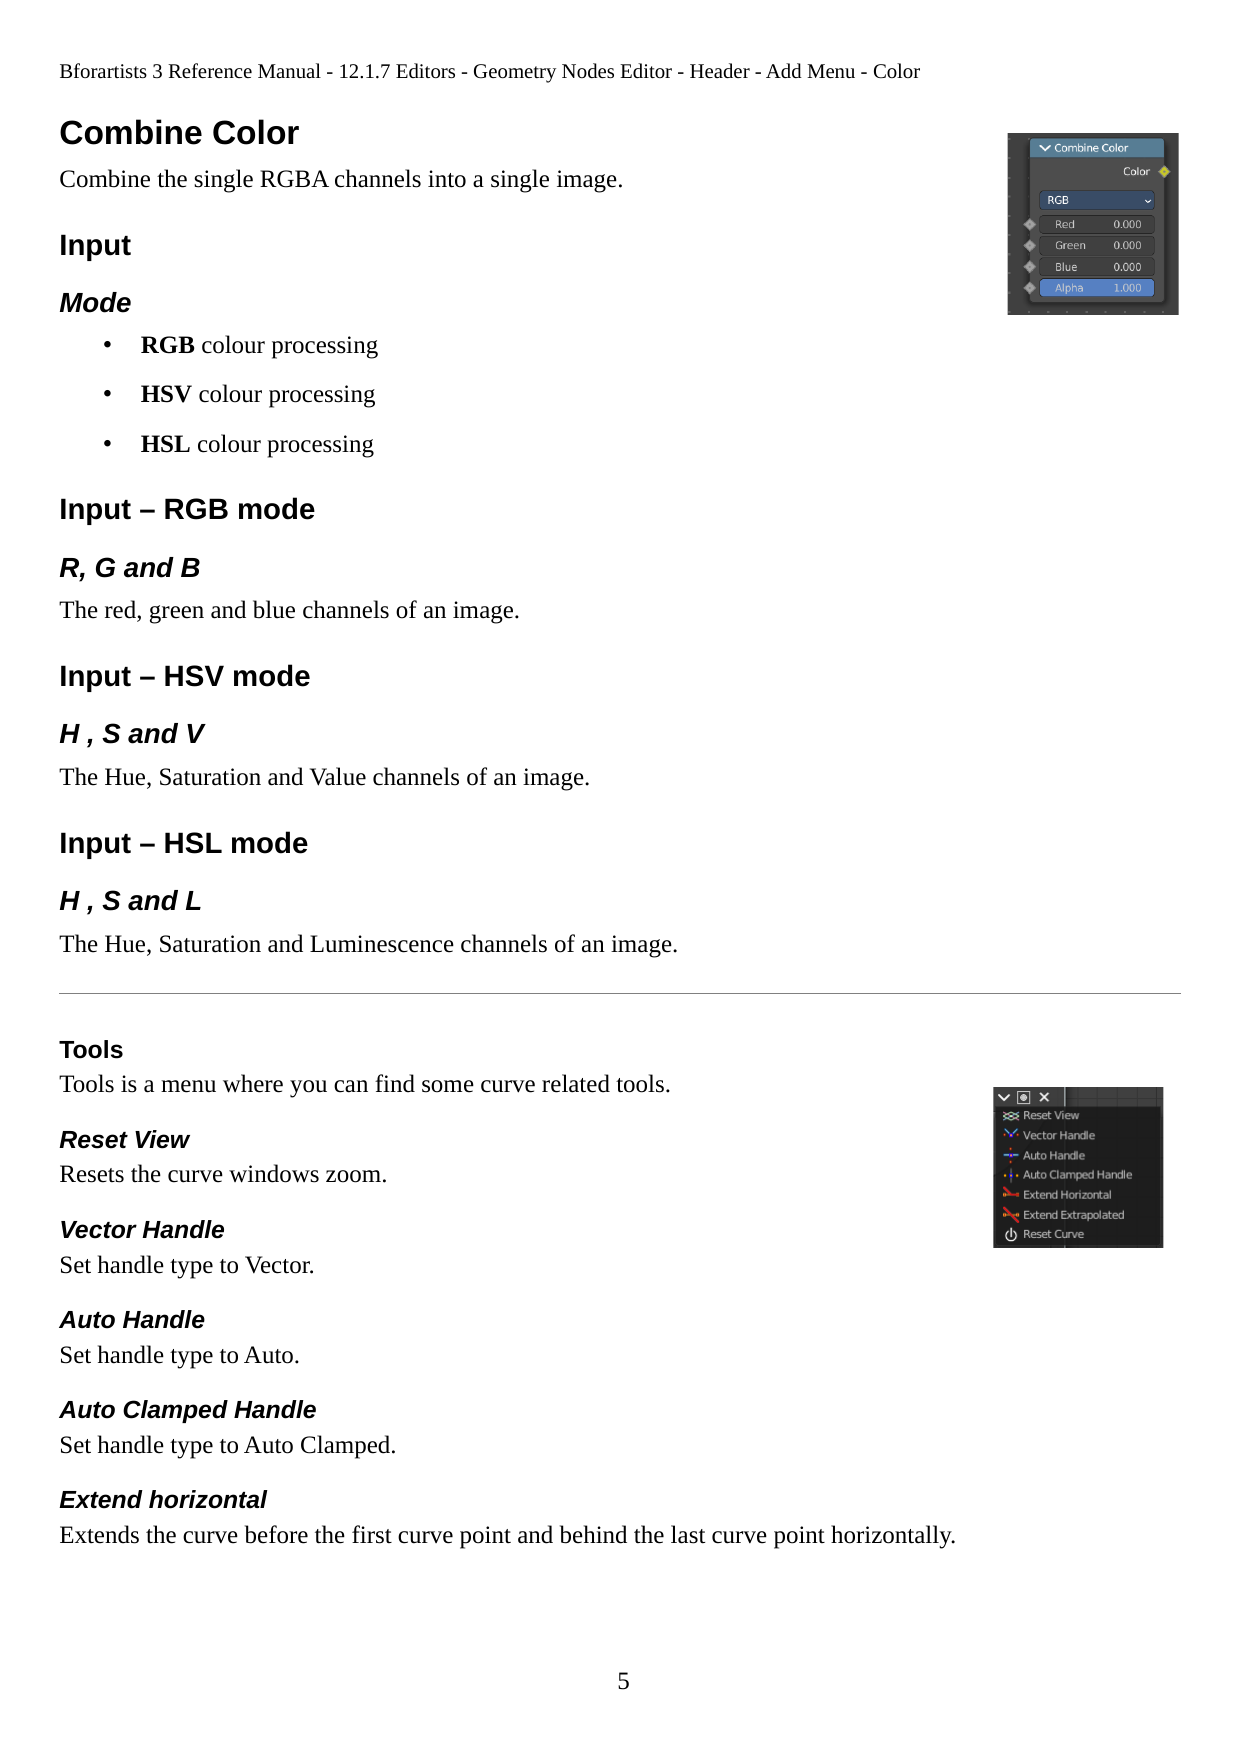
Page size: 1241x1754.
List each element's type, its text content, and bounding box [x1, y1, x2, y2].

subtitle [1164, 1125, 1181, 1153]
text Resets the curve windows zoom. [59, 1159, 993, 1188]
subtitle Extend horizontal [59, 1485, 1181, 1514]
subtitle Combine Color [59, 113, 1181, 151]
subtitle Reset View [59, 1125, 993, 1153]
subtitle Mode [59, 286, 1181, 318]
subtitle Tools [59, 1035, 1181, 1063]
list HSV colour processing [103, 379, 1181, 408]
subtitle [1164, 1215, 1181, 1243]
subtitle Input – HSV mode [59, 659, 1181, 693]
subtitle H , S and L [59, 884, 1181, 916]
subtitle Vector Handle [59, 1215, 993, 1243]
list HSL colour processing [103, 429, 1181, 457]
text The red, green and blue channels of an image. [59, 595, 1181, 624]
picture [993, 1087, 1164, 1248]
text The Hue, Saturation and Value channels of an image. [59, 762, 1181, 791]
subtitle Input – RGB mode [59, 492, 1181, 526]
subtitle Auto Handle [59, 1305, 1181, 1333]
subtitle H , S and V [59, 718, 1181, 750]
text Set handle type to Auto Clamped. [59, 1430, 1181, 1459]
text Set handle type to Auto. [59, 1340, 1181, 1368]
subtitle R, G and B [59, 551, 1181, 583]
text The Hue, Saturation and Luminescence channels of an image. [59, 929, 1181, 958]
picture [1007, 133, 1179, 315]
text Extends the curve before the first curve point and behind the last curve point horizontally. [59, 1520, 1181, 1549]
text Tools is a menu where you can find some curve related tools. [59, 1069, 1181, 1098]
subtitle Input – HSL mode [59, 826, 1181, 859]
text Combine the single RGBA channels into a single image. [59, 164, 1007, 192]
list RGB colour processing [103, 331, 1181, 359]
text Set handle type to Vector. [59, 1250, 1181, 1278]
subtitle Auto Clamped Handle [59, 1395, 1181, 1424]
subtitle Input [59, 227, 1007, 261]
